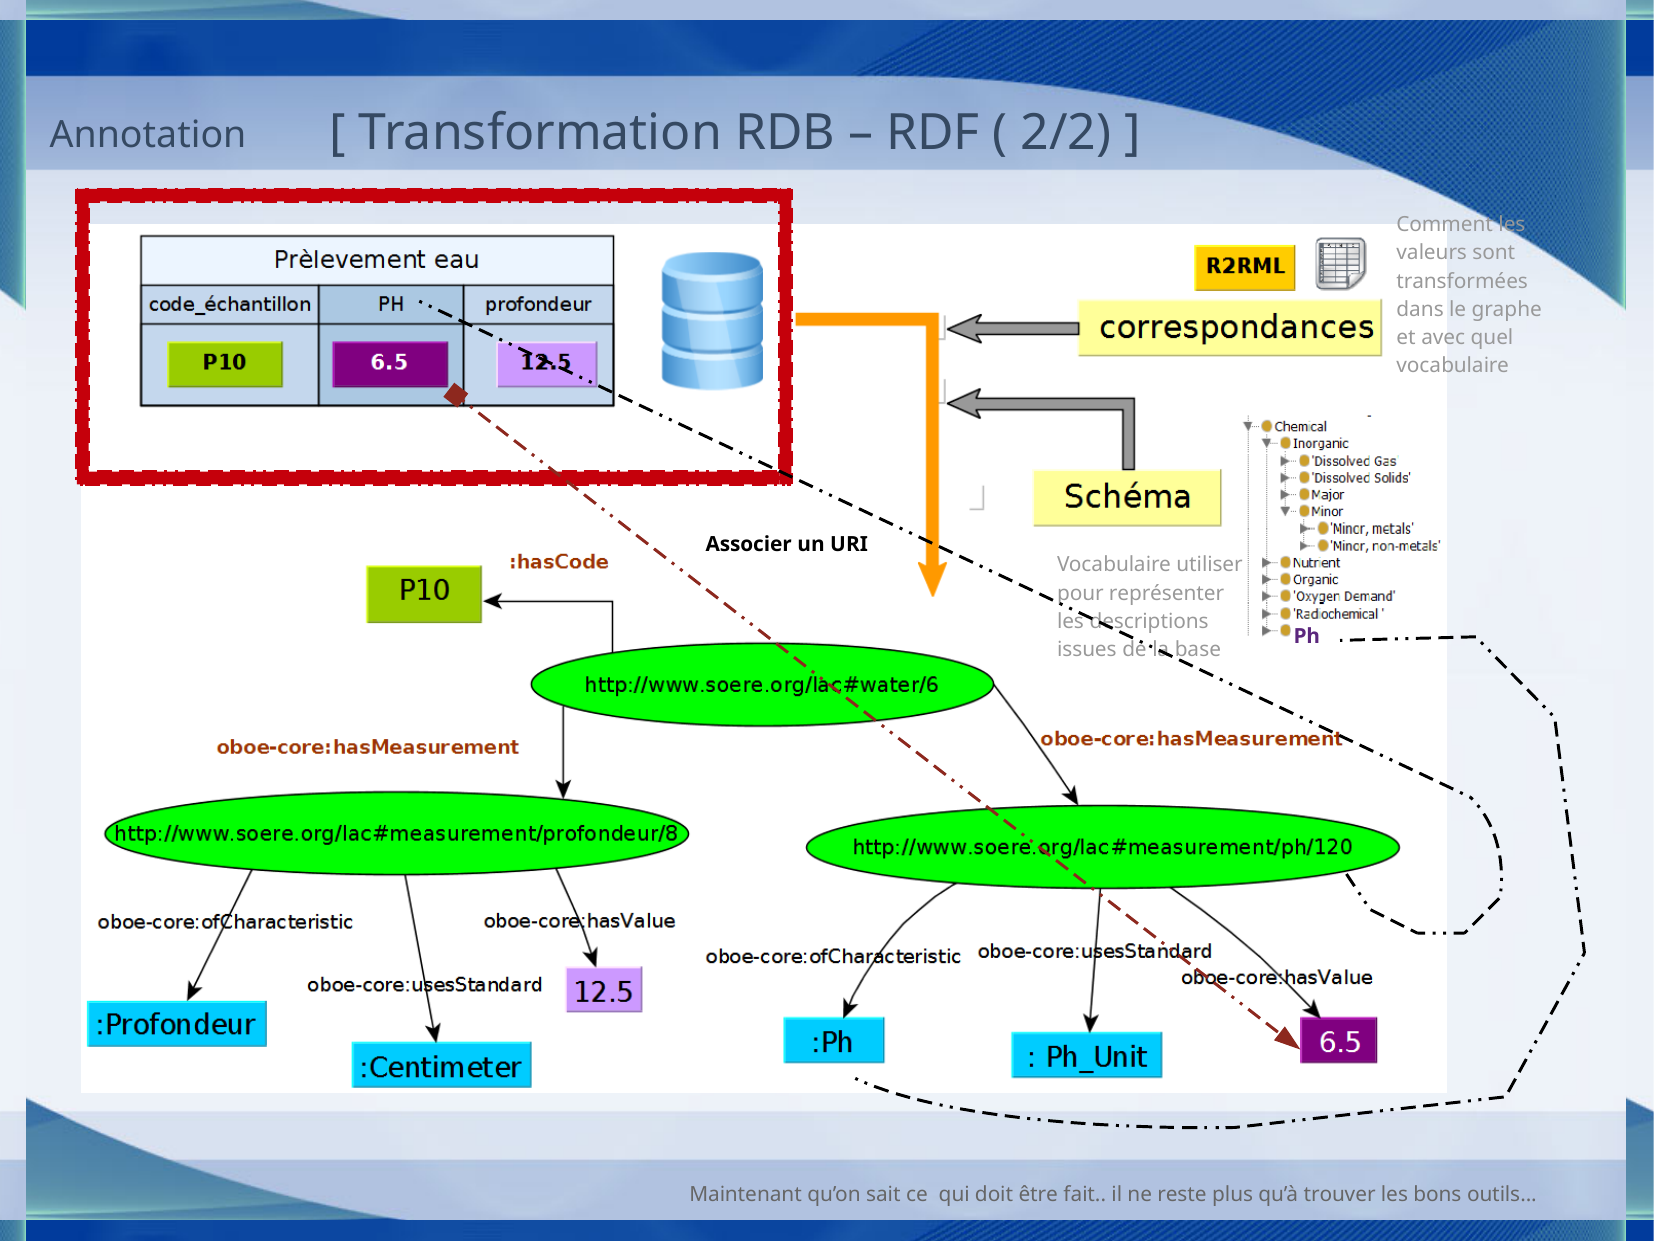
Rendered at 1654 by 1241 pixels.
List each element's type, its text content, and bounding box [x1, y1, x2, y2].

title Maintenant qu’on sait ce qui doit être fait.. il ne reste plus qu’à trouver les bons outils... [625, 1176, 1601, 1211]
picture [0, 0, 1654, 1241]
title [ Transformation RDB – RDF ( 2/2) ] [271, 71, 1199, 189]
title Annotation [24, 89, 272, 177]
text_box [1347, 620, 1406, 650]
text_box Ph [1278, 614, 1347, 654]
text_box Vocabulaire utiliser pour représenter les descriptions issues de la base [1057, 544, 1254, 668]
text_box Comment les valeurs sont transformées dans le graphe et avec quel vocabulaire [1396, 220, 1562, 368]
text_box [76, 188, 792, 485]
text_box Associer un URI [690, 521, 904, 562]
